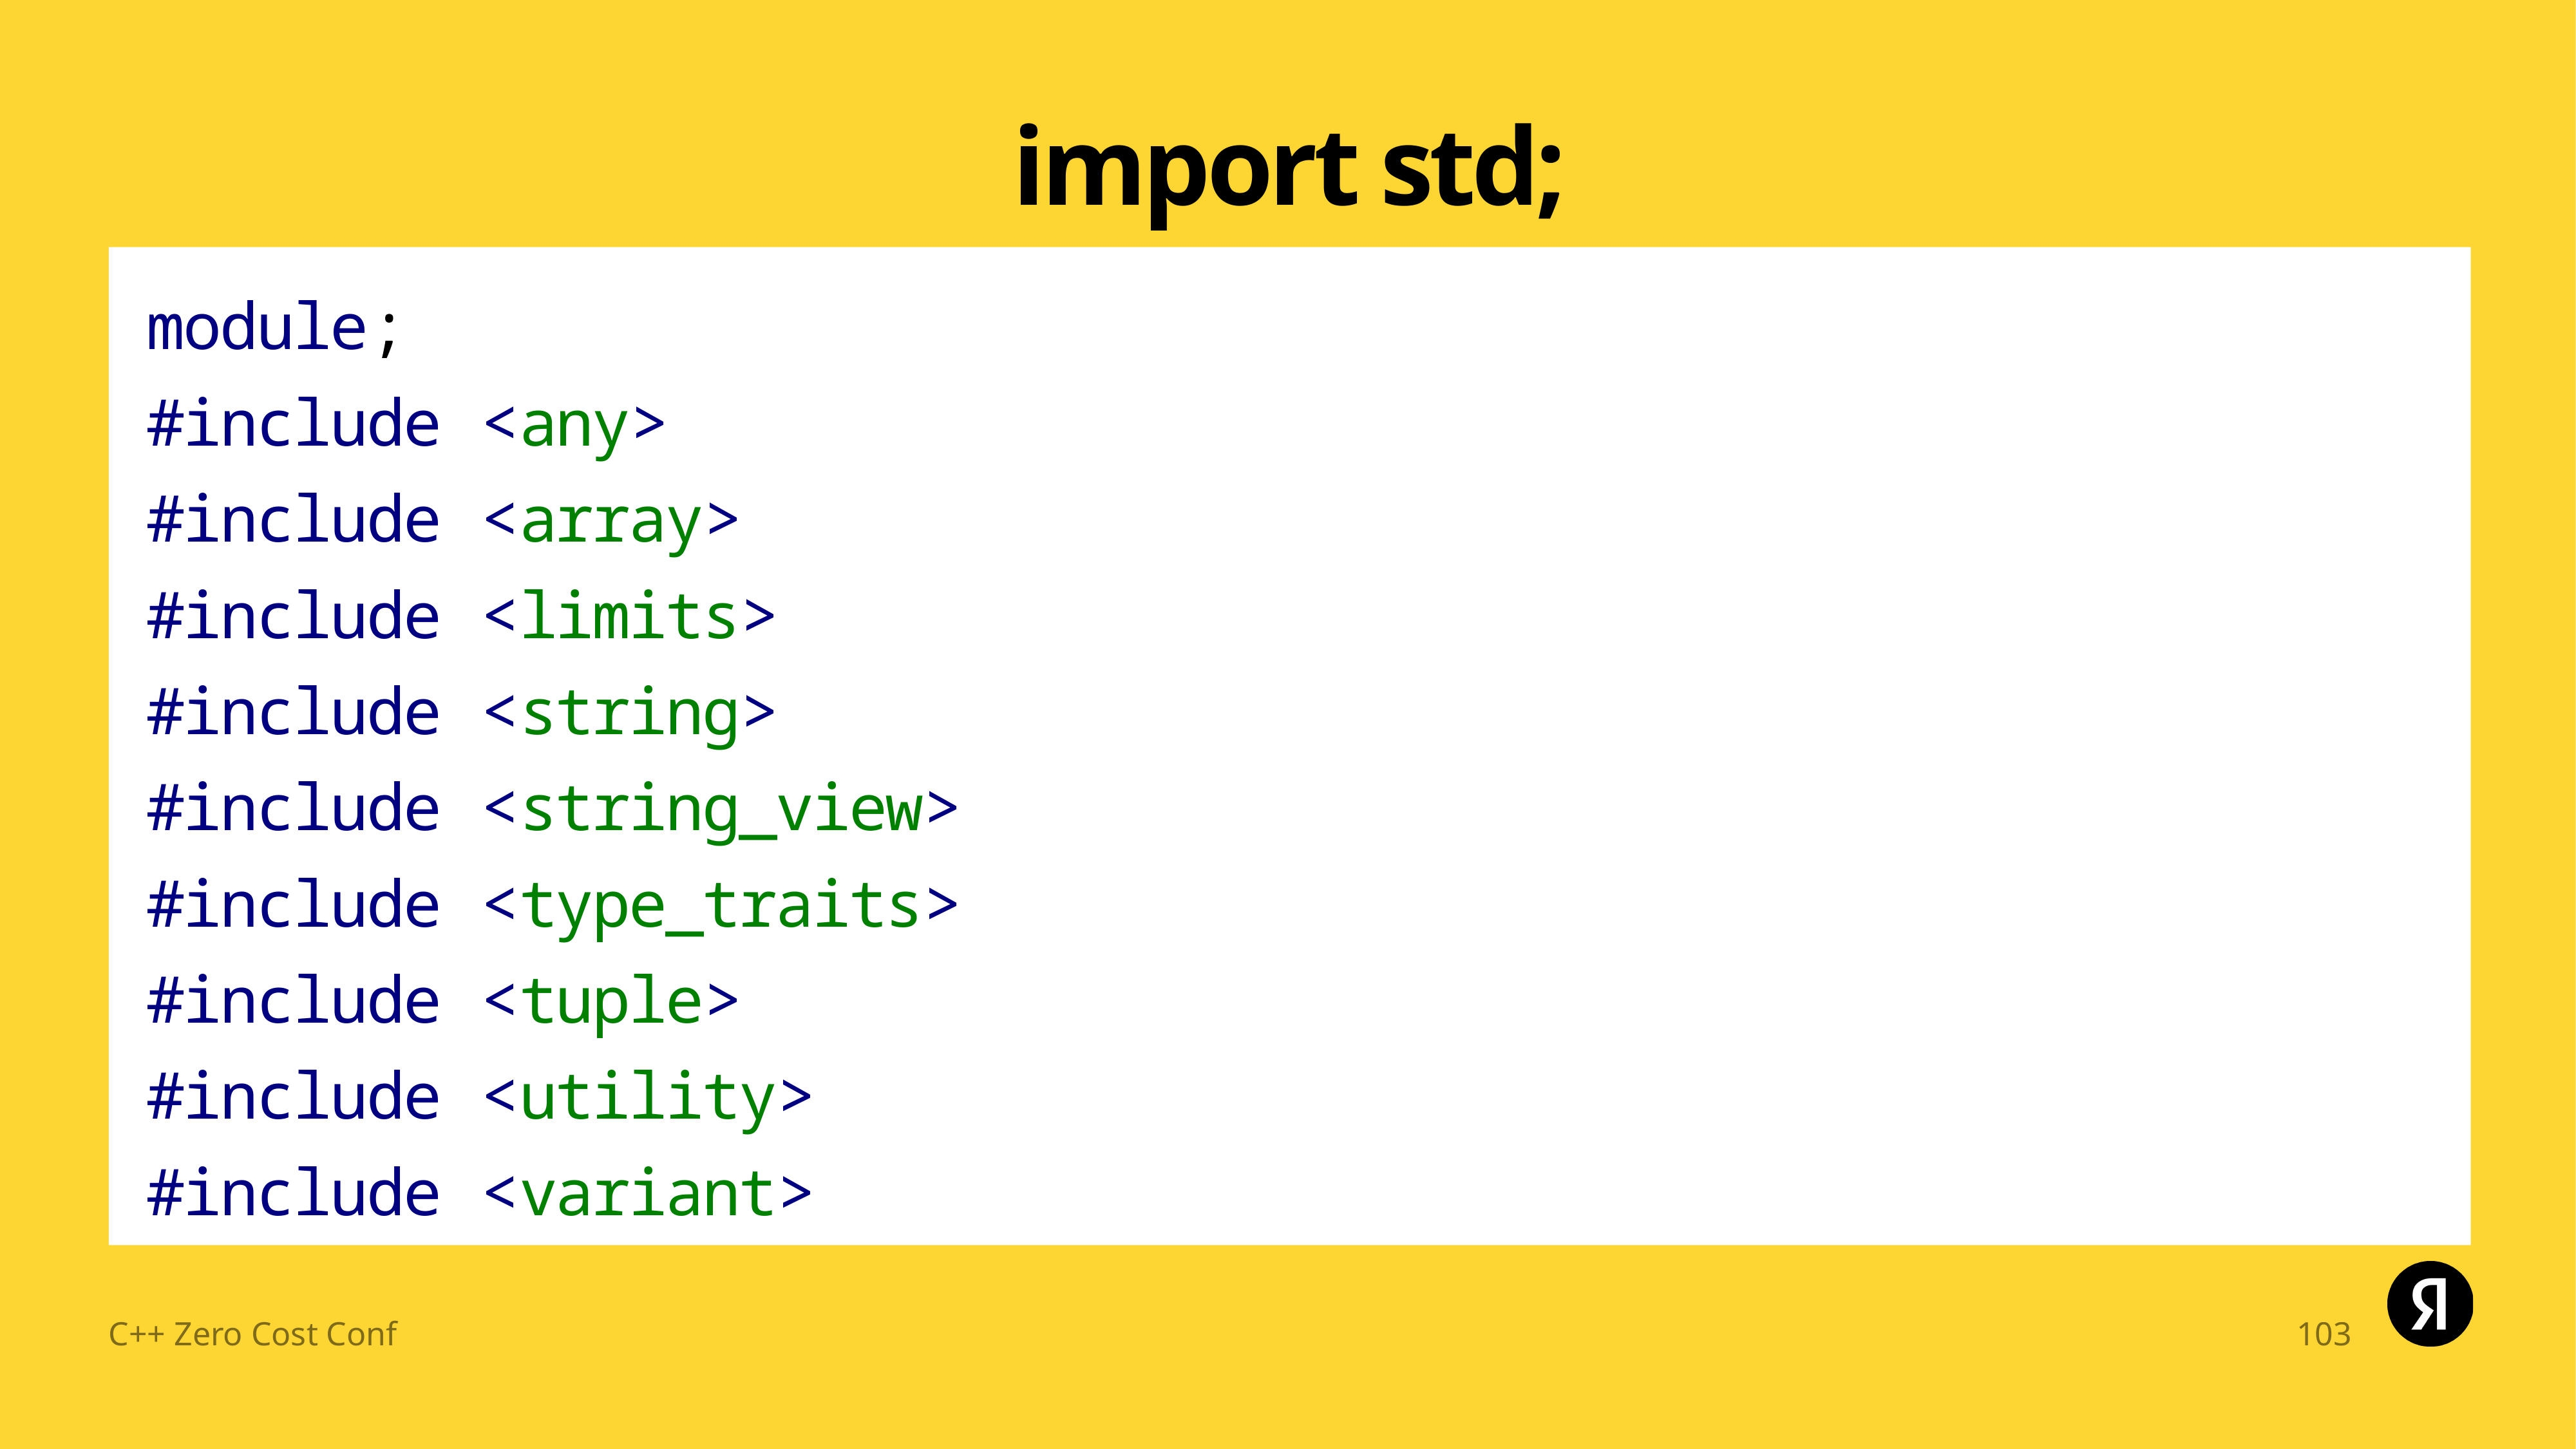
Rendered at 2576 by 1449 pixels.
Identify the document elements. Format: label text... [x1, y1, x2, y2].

picture [2387, 1261, 2474, 1347]
list module; #include <any> #include <array> #include <limits> #include <string> #include <string_view> #include <type_traits> #include <tuple> #include <utility> #include <variant> [108, 247, 2471, 1245]
title import std; [106, 101, 2473, 228]
